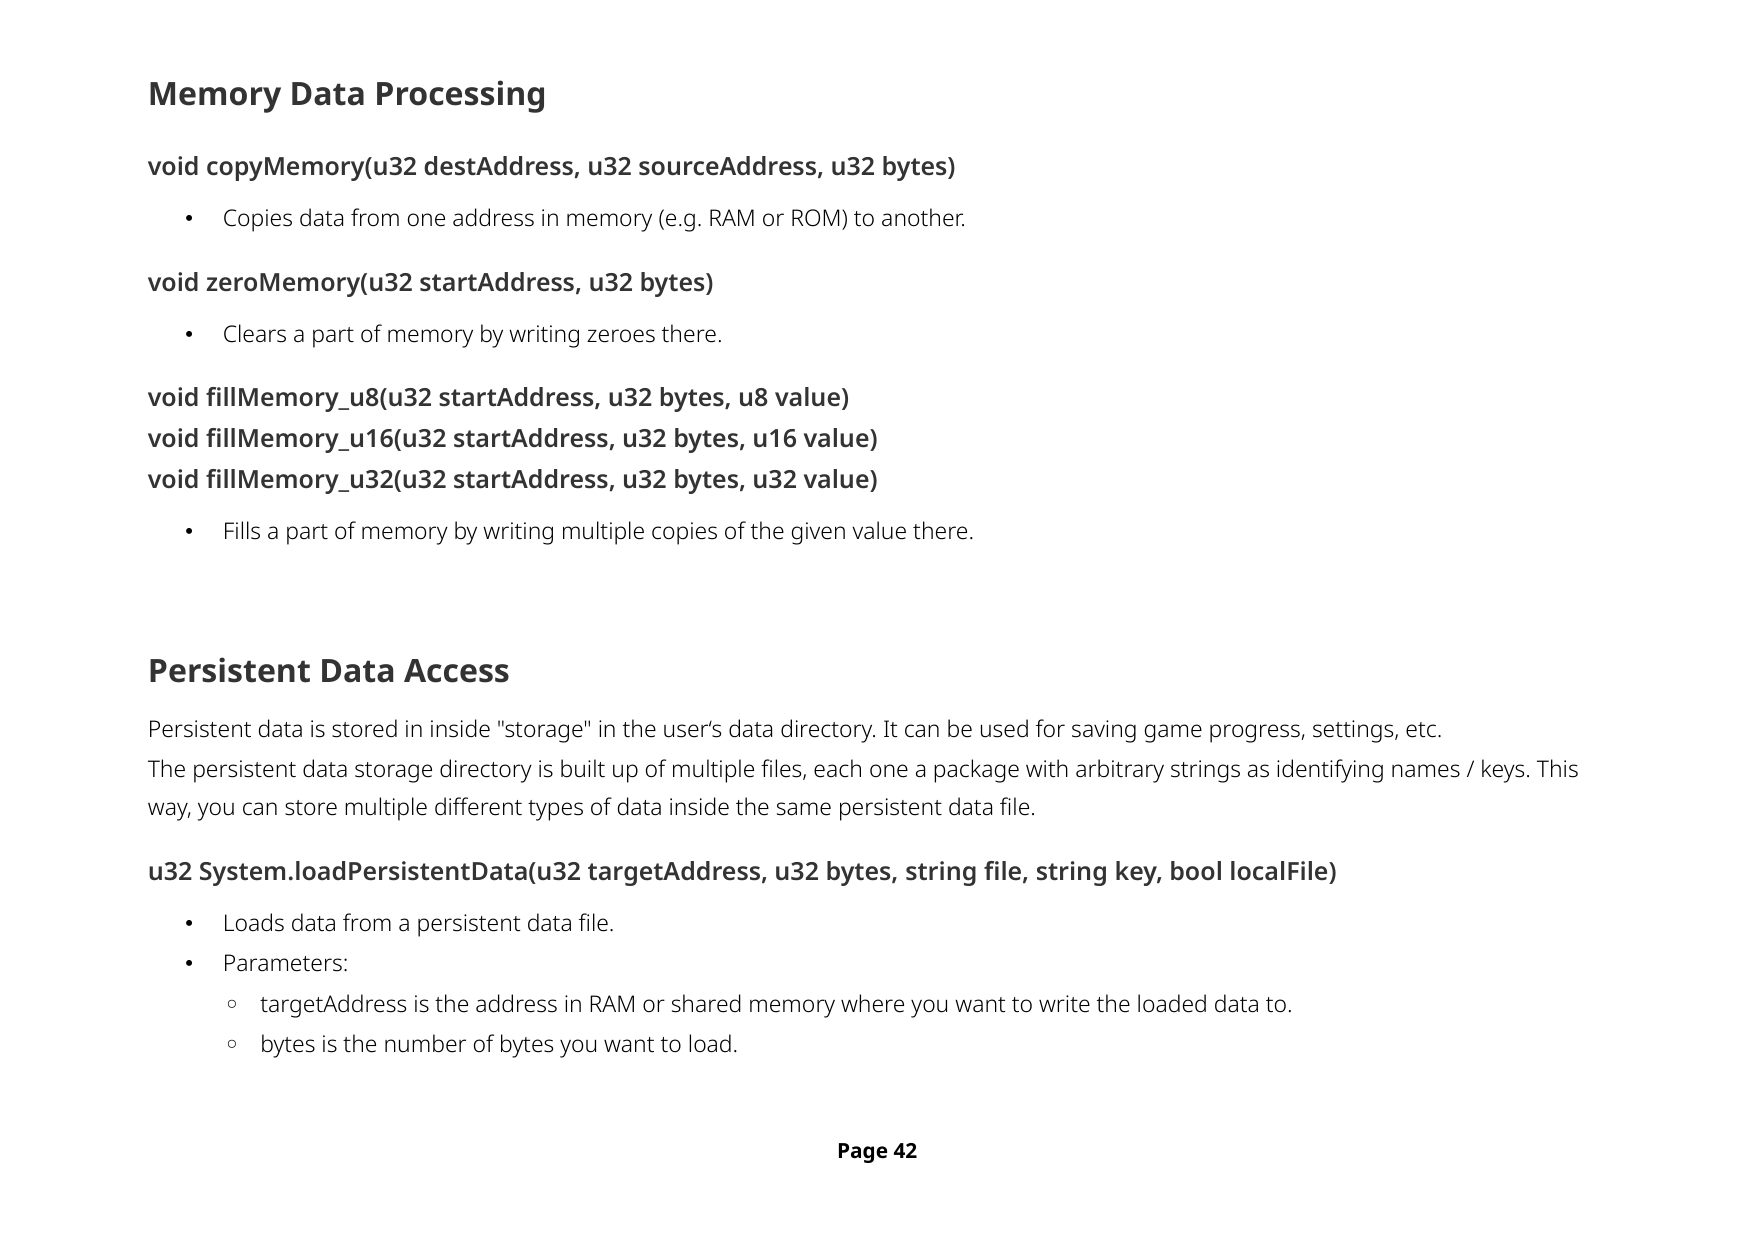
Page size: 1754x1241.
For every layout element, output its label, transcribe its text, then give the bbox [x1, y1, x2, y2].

subtitle Persistent Data Access [148, 648, 1606, 692]
list Clears a part of memory by writing zeroes there. [185, 317, 1606, 349]
list targetAddress is the address in RAM or shared memory where you want to write the loaded data to. [223, 987, 1606, 1019]
list bytes is the number of bytes you want to load. [223, 1028, 1606, 1059]
subtitle Memory Data Processing [148, 71, 1606, 114]
list Copies data from one address in memory (e.g. RAM or ROM) to another. [185, 202, 1606, 233]
subtitle void fillMemory_u8(u32 startAddress, u32 bytes, u8 value) void fillMemory_u16(u32 startAddress, u32 bytes, u16 value) void fillMemory_u32(u32 startAddress, u32 bytes, u32 value) [148, 380, 1606, 496]
list Loads data from a persistent data file. [185, 907, 1606, 938]
subtitle u32 System.loadPersistentData(u32 targetAddress, u32 bytes, string file, string key, bool localFile) [148, 853, 1606, 887]
list Parameters: [185, 947, 1606, 978]
subtitle void zeroMemory(u32 startAddress, u32 bytes) [148, 264, 1606, 298]
text Persistent data is stored in inside "storage" in the user‘s data directory. It can be used for saving game progress, settings, etc. [148, 713, 1606, 744]
list Fills a part of memory by writing multiple copies of the given value there. [185, 515, 1606, 546]
text The persistent data storage directory is built up of multiple files, each one a package with arbitrary strings as identifying names / keys. This way, you can store multiple different types of data inside the same persistent data file. [148, 753, 1606, 822]
subtitle void copyMemory(u32 destAddress, u32 sourceAddress, u32 bytes) [148, 148, 1606, 182]
